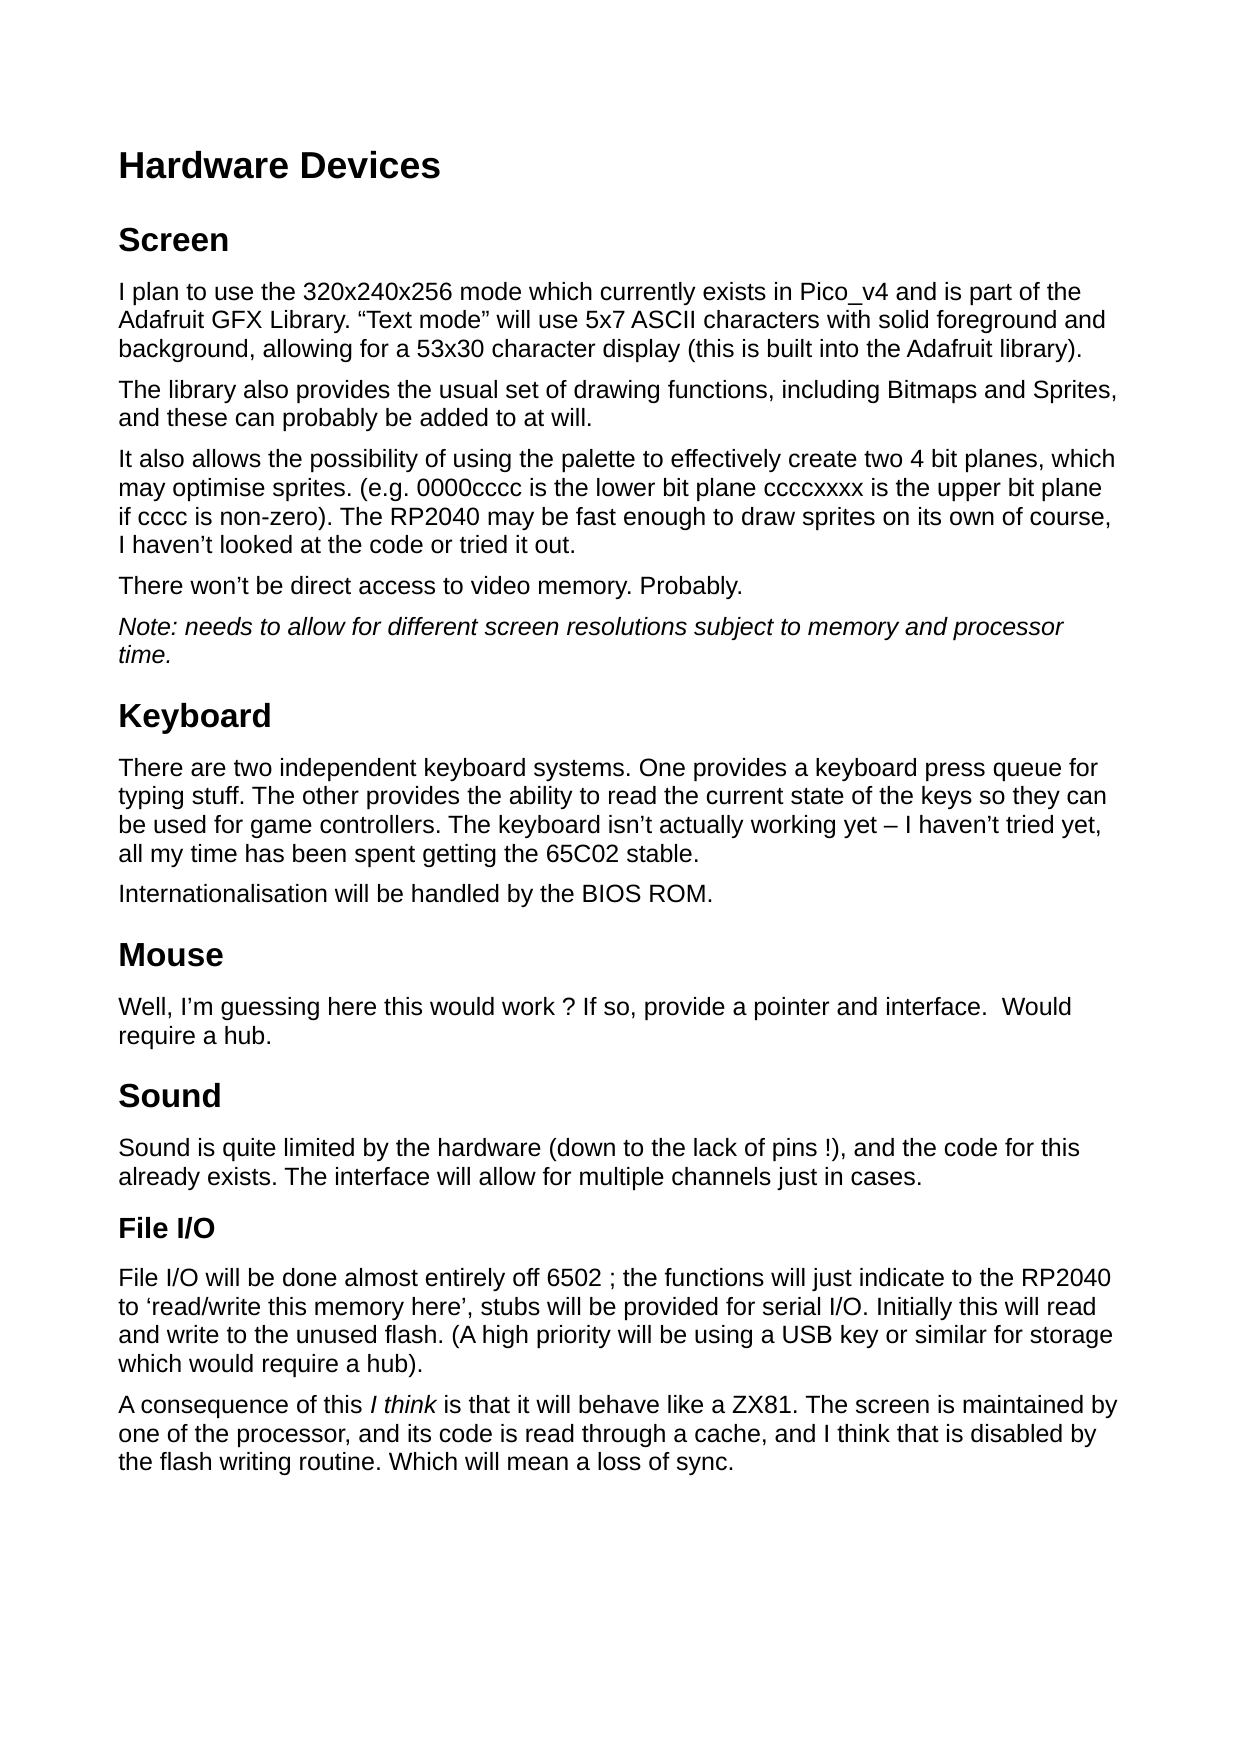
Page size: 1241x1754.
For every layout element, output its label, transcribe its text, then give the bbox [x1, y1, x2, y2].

text Note: needs to allow for different screen resolutions subject to memory and processor time. [118, 611, 1122, 669]
subtitle Screen [118, 219, 1122, 258]
text It also allows the possibility of using the palette to effectively create two 4 bit planes, which may optimise sprites. (e.g. 0000cccc is the lower bit plane ccccxxxx is the upper bit plane if cccc is non-zero). The RP2040 may be fast enough to draw sprites on its own of course, I haven’t looked at the code or tried it out. [118, 444, 1122, 559]
subtitle Mouse [118, 935, 1122, 973]
text There won’t be direct access to video memory. Probably. [118, 571, 1122, 599]
subtitle File I/O [118, 1211, 1122, 1244]
subtitle Hardware Devices [118, 143, 1122, 186]
subtitle Keyboard [118, 696, 1122, 734]
text A consequence of this I think is that it will behave like a ZX81. The screen is maintained by one of the processor, and its code is read through a cache, and I think that is disabled by the flash writing routine. Which will mean a loss of sync. [118, 1390, 1122, 1476]
text Internationalisation will be handled by the BIOS ROM. [118, 879, 1122, 908]
text The library also provides the usual set of drawing functions, including Bitmaps and Sprites, and these can probably be added to at will. [118, 374, 1122, 432]
text Well, I’m guessing here this would work ? If so, provide a pointer and interface. Would require a hub. [118, 992, 1122, 1049]
text File I/O will be done almost entirely off 6502 ; the functions will just indicate to the RP2040 to ‘read/write this memory here’, stubs will be provided for serial I/O. Initially this will read and write to the unused flash. (A high priority will be using a USB key or similar for storage which would require a hub). [118, 1263, 1122, 1378]
text Sound is quite limited by the hardware (down to the lack of pins !), and the code for this already exists. The interface will allow for multiple channels just in cases. [118, 1133, 1122, 1191]
text There are two independent keyboard systems. One provides a keyboard press queue for typing stuff. The other provides the ability to read the current state of the keys so they can be used for game controllers. The keyboard isn’t actually working yet – I haven’t tried yet, all my time has been spent getting the 65C02 stable. [118, 753, 1122, 868]
text I plan to use the 320x240x256 mode which currently exists in Pico_v4 and is part of the Adafruit GFX Library. “Text mode” will use 5x7 ASCII characters with solid foreground and background, allowing for a 53x30 character display (this is built into the Adafruit library). [118, 276, 1122, 363]
subtitle Sound [118, 1076, 1122, 1114]
